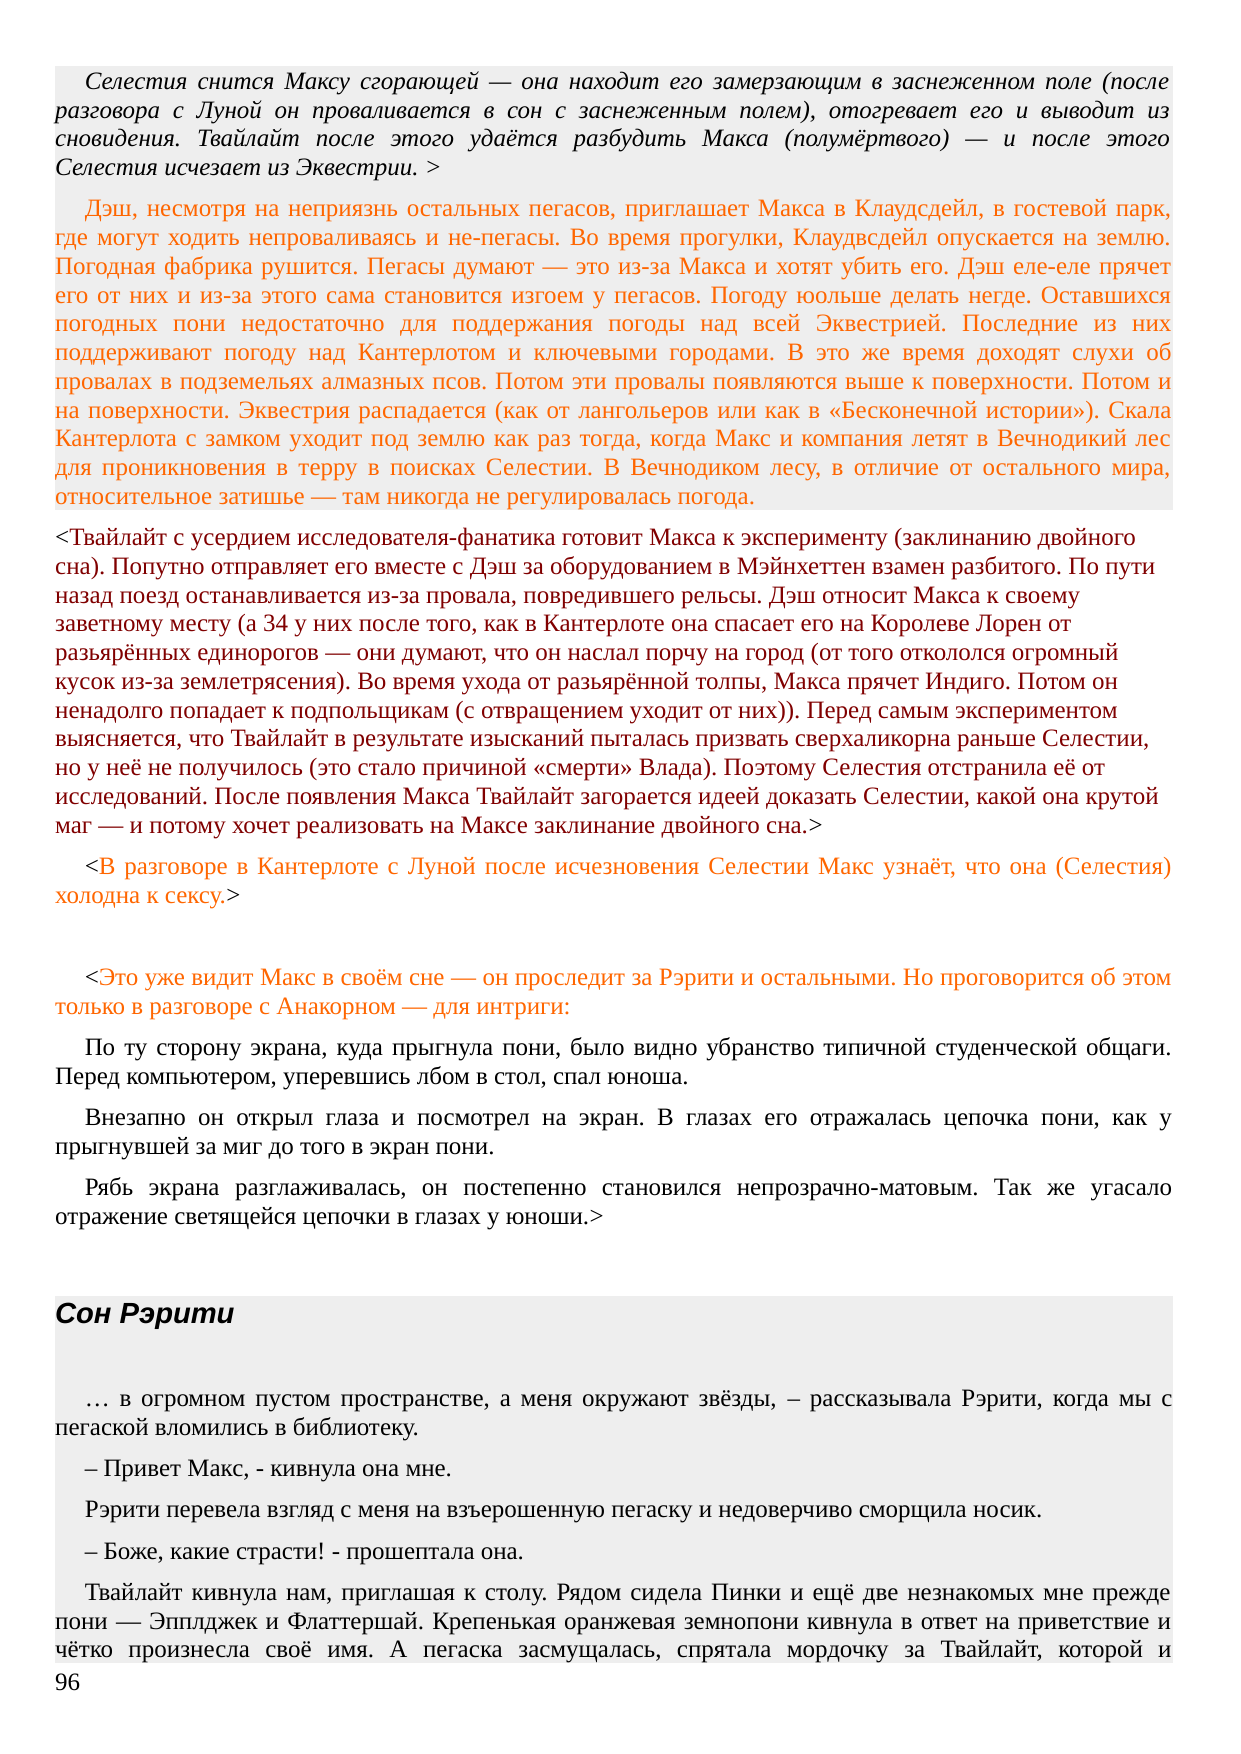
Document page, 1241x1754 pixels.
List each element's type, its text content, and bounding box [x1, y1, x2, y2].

text Внезапно он открыл глаза и посмотрел на экран. В глазах его отражалась цепочка пони, как у прыгнувшей за миг до того в экран пони. [55, 1102, 1173, 1160]
text Дэш, несмотря на неприязнь остальных пегасов, приглашает Макса в Клаудсдейл, в гостевой парк, где могут ходить непроваливаясь и не-пегасы. Во время прогулки, Клаудвсдейл опускается на землю. Погодная фабрика рушится. Пегасы думают — это из-за Макса и хотят убить его. Дэш еле-еле прячет его от них и из-за этого сама становится изгоем у пегасов. Погоду юольше делать негде. Оставшихся погодных пони недостаточно для поддержания погоды над всей Эквестрией. Последние из них поддерживают погоду над Кантерлотом и ключевыми городами. В это же время доходят слухи об провалах в подземельях алмазных псов. Потом эти провалы появляются выше к поверхности. Потом и на поверхности. Эквестрия распадается (как от лангольеров или как в «Бесконечной истории»). Скала Кантерлота с замком уходит под землю как раз тогда, когда Макс и компания летят в Вечнодикий лес для проникновения в терру в поисках Селестии. В Вечнодиком лесу, в отличие от остального мира, относительное затишье — там никогда не регулировалась погода. [55, 193, 1173, 510]
text … в огромном пустом пространстве, а меня окружают звёзды, – рассказывала Рэрити, когда мы с пегаской вломились в библиотеку. [55, 1383, 1173, 1441]
text <Твайлайт с усердием исследователя-фанатика готовит Макса к эксперименту (заклинанию двойного сна). Попутно отправляет его вместе с Дэш за оборудованием в Мэйнхеттен взамен разбитого. По пути назад поезд останавливается из-за провала, повредившего рельсы. Дэш относит Макса к своему заветному месту (а 34 у них после того, как в Кантерлоте она спасает его на Королеве Лорен от разьярённых единорогов — они думают, что он наслал порчу на город (от того откололся огромный кусок из-за землетрясения). Во время ухода от разьярённой толпы, Макса прячет Индиго. Потом он ненадолго попадает к подпольщикам (с отвращением уходит от них)). Перед самым экспериментом выясняется, что Твайлайт в результате изысканий пыталась призвать сверхаликорна раньше Селестии, но у неё не получилось (это стало причиной «смерти» Влада). Поэтому Селестия отстранила её от исследований. После появления Макса Твайлайт загорается идеей доказать Селестии, какой она крутой маг — и потому хочет реализовать на Максе заклинание двойного сна.> [55, 522, 1173, 838]
text – Привет Макс, - кивнула она мне. [55, 1453, 1173, 1482]
text Рябь экрана разглаживалась, он постепенно становился непрозрачно-матовым. Так же угасало отражение светящейся цепочки в глазах у юноши.> [55, 1172, 1173, 1230]
text Рэрити перевела взгляд с меня на взъерошенную пегаску и недоверчиво сморщила носик. [55, 1494, 1173, 1523]
text <В разговоре в Кантерлоте с Луной после исчезновения Селестии Макс узнаёт, что она (Селестия) холодна к сексу.> [55, 851, 1173, 908]
text Селестия снится Максу сгорающей — она находит его замерзающим в заснеженном поле (после разговора с Луной он проваливается в сон с заснеженным полем), отогревает его и выводит из сновидения. Твайлайт после этого удаётся разбудить Макса (полумёртвого) — и после этого Селестия исчезает из Эквестрии. > [55, 66, 1173, 181]
subtitle Сон Рэрити [55, 1296, 1173, 1329]
text По ту сторону экрана, куда прыгнула пони, было видно убранство типичной студенческой общаги. Перед компьютером, уперевшись лбом в стол, спал юноша. [55, 1032, 1173, 1090]
text <Это уже видит Макс в своём сне — он проследит за Рэрити и остальными. Но проговорится об этом только в разговоре с Анакорном — для интриги: [55, 962, 1173, 1020]
text – Боже, какие страсти! - прошептала она. [55, 1536, 1173, 1564]
text Твайлайт кивнула нам, приглашая к столу. Рядом сидела Пинки и ещё две незнакомых мне прежде пони — Эпплджек и Флаттершай. Крепенькая оранжевая земнопони кивнула в ответ на приветствие и чётко произнесла своё имя. А пегаска засмущалась, спрятала мордочку за Твайлайт, которой и [55, 1577, 1173, 1663]
